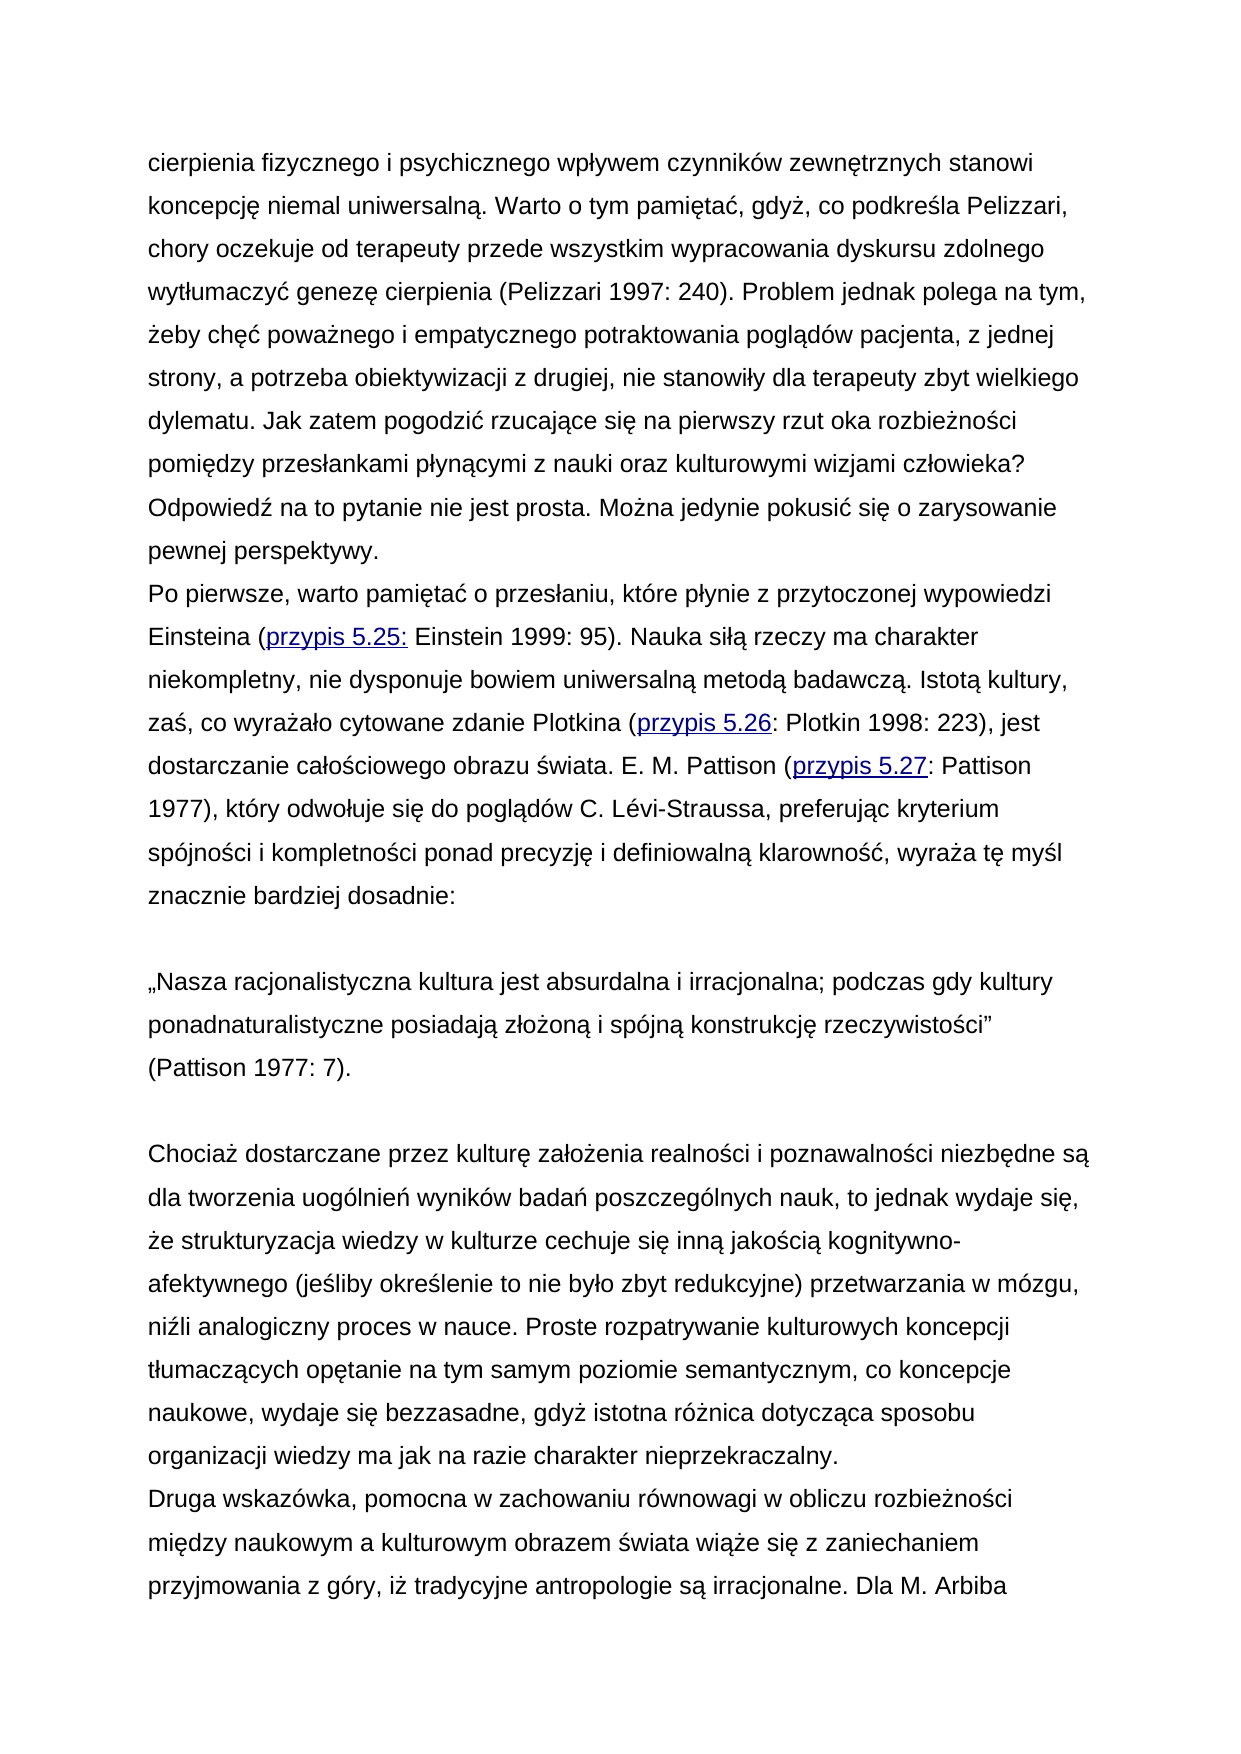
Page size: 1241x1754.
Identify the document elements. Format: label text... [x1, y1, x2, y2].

text Po pierwsze, warto pamiętać o przesłaniu, które płynie z przytoczonej wypowiedzi Einsteina (przypis 5.25: Einstein 1999: 95). Nauka siłą rzeczy ma charakter niekompletny, nie dysponuje bowiem uniwersalną metodą badawczą. Istotą kultury, zaś, co wyrażało cytowane zdanie Plotkina (przypis 5.26: Plotkin 1998: 223), jest dostarczanie całościowego obrazu świata. E. M. Pattison (przypis 5.27: Pattison 1977), który odwołuje się do poglądów C. Lévi-Straussa, preferując kryterium spójności i kompletności ponad precyzję i definiowalną klarowność, wyraża tę myśl znacznie bardziej dosadnie: [148, 579, 1093, 909]
text cierpienia fizycznego i psychicznego wpływem czynników zewnętrznych stanowi koncepcję niemal uniwersalną. Warto o tym pamiętać, gdyż, co podkreśla Pelizzari, chory oczekuje od terapeuty przede wszystkim wypracowania dyskursu zdolnego wytłumaczyć genezę cierpienia (Pelizzari 1997: 240). Problem jednak polega na tym, żeby chęć poważnego i empatycznego potraktowania poglądów pacjenta, z jednej strony, a potrzeba obiektywizacji z drugiej, nie stanowiły dla terapeuty zbyt wielkiego dylematu. Jak zatem pogodzić rzucające się na pierwszy rzut oka rozbieżności pomiędzy przesłankami płynącymi z nauki oraz kulturowymi wizjami człowieka? Odpowiedź na to pytanie nie jest prosta. Można jedynie pokusić się o zarysowanie pewnej perspektywy. [148, 148, 1093, 564]
text Chociaż dostarczane przez kulturę założenia realności i poznawalności niezbędne są dla tworzenia uogólnień wyników badań poszczególnych nauk, to jednak wydaje się, że strukturyzacja wiedzy w kulturze cechuje się inną jakością kognitywno-afektywnego (jeśliby określenie to nie było zbyt redukcyjne) przetwarzania w mózgu, niźli analogiczny proces w nauce. Proste rozpatrywanie kulturowych koncepcji tłumaczących opętanie na tym samym poziomie semantycznym, co koncepcje naukowe, wydaje się bezzasadne, gdyż istotna różnica dotycząca sposobu organizacji wiedzy ma jak na razie charakter nieprzekraczalny. [148, 1139, 1093, 1470]
text Druga wskazówka, pomocna w zachowaniu równowagi w obliczu rozbieżności między naukowym a kulturowym obrazem świata wiąże się z zaniechaniem przyjmowania z góry, iż tradycyjne antropologie są irracjonalne. Dla M. Arbiba [148, 1484, 1093, 1599]
text „Nasza racjonalistyczna kultura jest absurdalna i irracjonalna; podczas gdy kultury ponadnaturalistyczne posiadają złożoną i spójną konstrukcję rzeczywistości” (Pattison 1977: 7). [148, 967, 1093, 1082]
